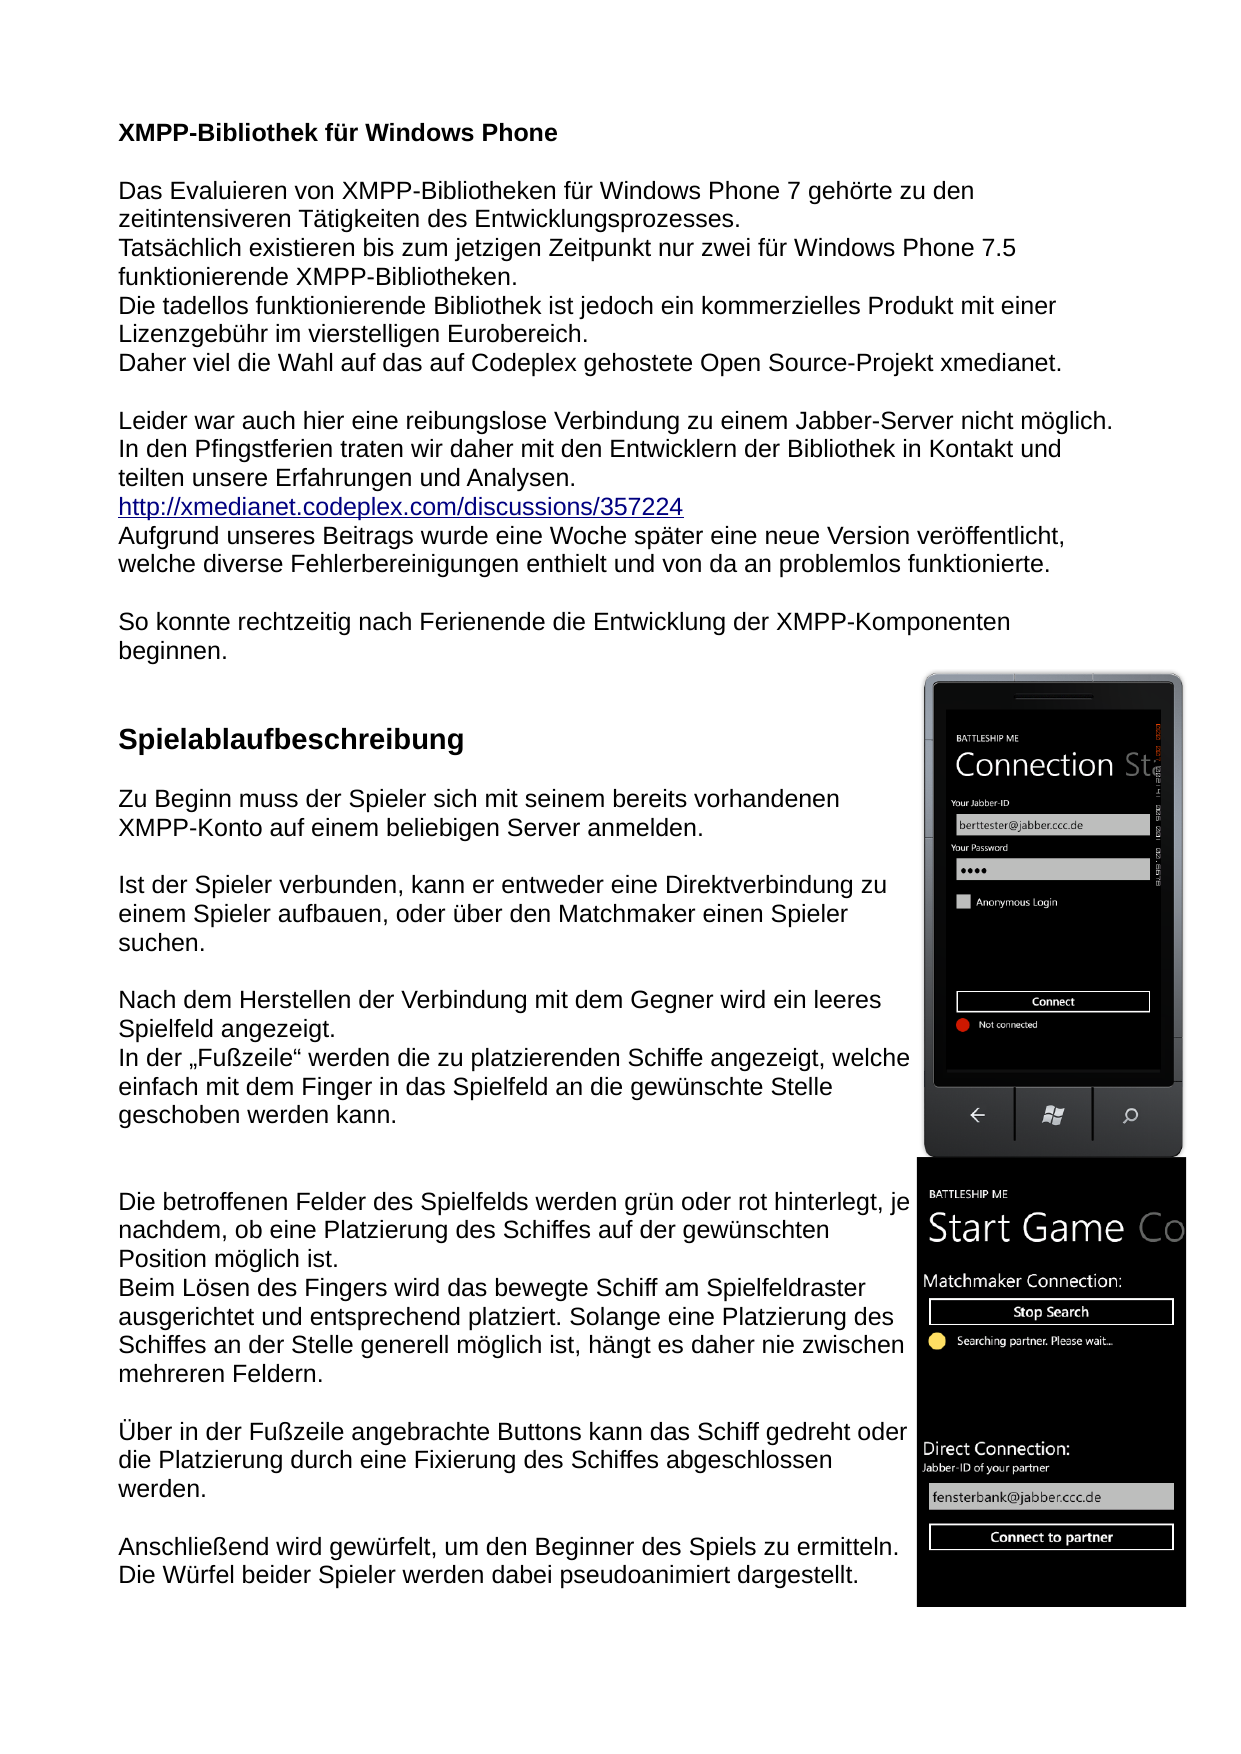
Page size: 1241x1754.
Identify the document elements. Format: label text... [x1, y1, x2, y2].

text XMPP-Bibliothek für Windows Phone [118, 118, 1122, 147]
text Die betroffenen Felder des Spielfelds werden grün oder rot hinterlegt, je nachdem, ob eine Platzierung des Schiffes auf der gewünschten Position möglich ist. [118, 1187, 916, 1273]
text Aufgrund unseres Beitrags wurde eine Woche später eine neue Version veröffentlicht, welche diverse Fehlerbereinigungen enthielt und von da an problemlos funktionierte. [118, 521, 1122, 578]
picture [916, 669, 1188, 1607]
text Nach dem Herstellen der Verbindung mit dem Gegner wird ein leeres Spielfeld angezeigt. [118, 985, 918, 1043]
text Ist der Spieler verbunden, kann er entweder eine Direktverbindung zu einem Spieler aufbauen, oder über den Matchmaker einen Spieler suchen. [118, 870, 918, 957]
text Die tadellos funktionierende Bibliothek ist jedoch ein kommerzielles Produkt mit einer Lizenzgebühr im vierstelligen Eurobereich. [118, 291, 1122, 348]
text Tatsächlich existieren bis zum jetzigen Zeitpunkt nur zwei für Windows Phone 7.5 funktionierende XMPP-Bibliotheken. [118, 233, 1122, 291]
text Anschließend wird gewürfelt, um den Beginner des Spiels zu ermitteln. [118, 1532, 916, 1560]
text Über in der Fußzeile angebrachte Buttons kann das Schiff gedreht oder die Platzierung durch eine Fixierung des Schiffes abgeschlossen werden. [118, 1417, 916, 1503]
text Daher viel die Wahl auf das auf Codeplex gehostete Open Source-Projekt xmedianet. [118, 348, 1122, 377]
text Beim Lösen des Fingers wird das bewegte Schiff am Spielfeldraster ausgerichtet und entsprechend platziert. Solange eine Platzierung des Schiffes an der Stelle generell möglich ist, hängt es daher nie zwischen mehreren Feldern. [118, 1273, 916, 1388]
text Leider war auch hier eine reibungslose Verbindung zu einem Jabber-Server nicht möglich. In den Pfingstferien traten wir daher mit den Entwicklern der Bibliothek in Kontakt und teilten unsere Erfahrungen und Analysen. http://xmedianet.codeplex.com/discussions/357224 [118, 406, 1122, 521]
text Das Evaluieren von XMPP-Bibliotheken für Windows Phone 7 gehörte zu den zeitintensiveren Tätigkeiten des Entwicklungsprozesses. [118, 176, 1122, 233]
text Spielablaufbeschreibung [118, 722, 918, 755]
text In der „Fußzeile“ werden die zu platzierenden Schiffe angezeigt, welche einfach mit dem Finger in das Spielfeld an die gewünschte Stelle geschoben werden kann. [118, 1043, 918, 1129]
text Zu Beginn muss der Spieler sich mit seinem bereits vorhandenen XMPP-Konto auf einem beliebigen Server anmelden. [118, 784, 918, 842]
text So konnte rechtzeitig nach Ferienende die Entwicklung der XMPP-Komponenten beginnen. [118, 607, 1122, 664]
text Die Würfel beider Spieler werden dabei pseudoanimiert dargestellt. [118, 1560, 916, 1589]
